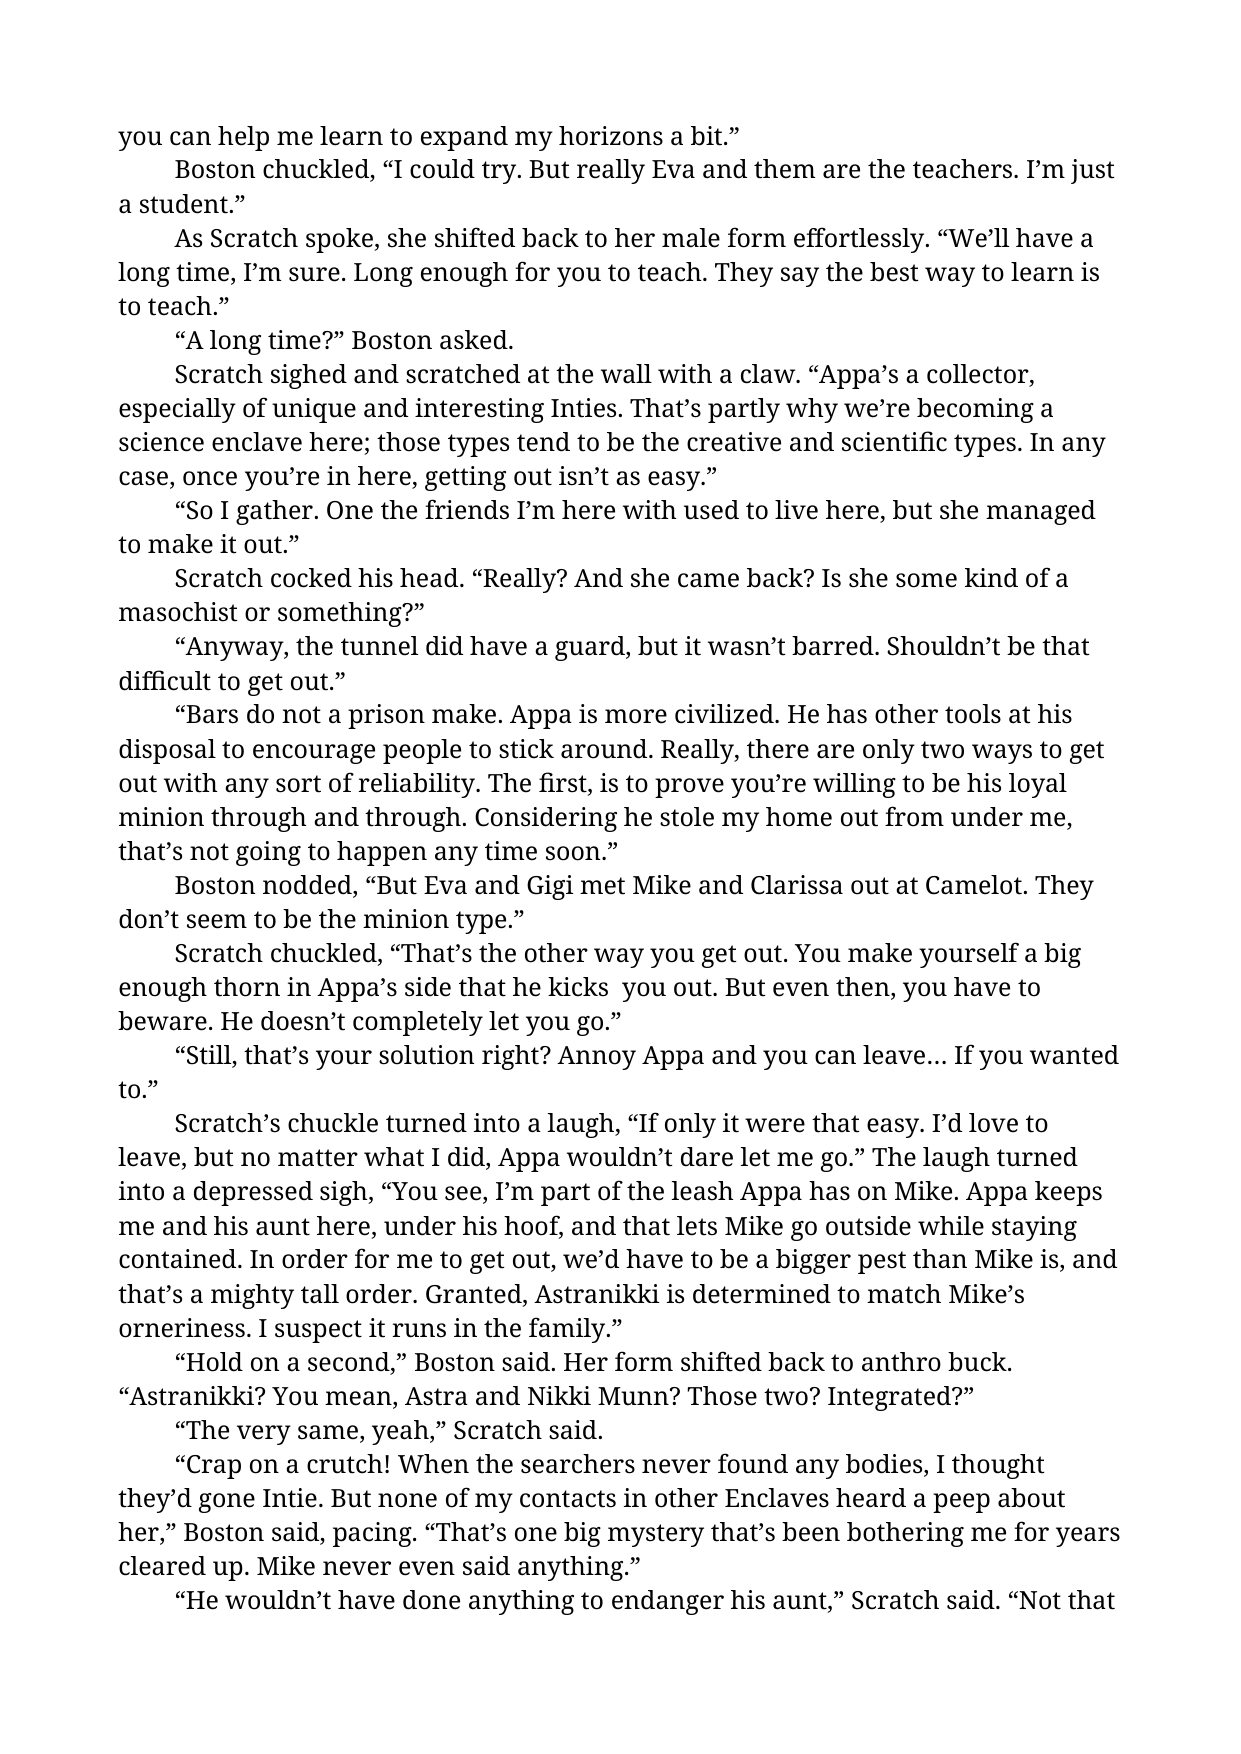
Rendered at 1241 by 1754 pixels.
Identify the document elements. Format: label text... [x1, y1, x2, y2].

text “Still, that’s your solution right? Annoy Appa and you can leave… If you wanted to.” [118, 1038, 1122, 1106]
text “Hold on a second,” Boston said. Her form shifted back to anthro buck. “Astranikki? You mean, Astra and Nikki Munn? Those two? Integrated?” [118, 1344, 1122, 1412]
text Scratch chuckled, “That’s the other way you get out. You make yourself a big enough thorn in Appa’s side that he kicks you out. But even then, you have to beware. He doesn’t completely let you go.” [118, 936, 1122, 1038]
text Scratch’s chuckle turned into a laugh, “If only it were that easy. I’d love to leave, but no matter what I did, Appa wouldn’t dare let me go.” The laugh turned into a depressed sigh, “You see, I’m part of the leash Appa has on Mike. Appa keeps me and his aunt here, under his hoof, and that lets Mike go outside while staying contained. In order for me to get out, we’d have to be a bigger pest than Mike is, and that’s a mighty tall order. Granted, Astranikki is determined to match Mike’s orneriness. I suspect it runs in the family.” [118, 1106, 1122, 1344]
text “He wouldn’t have done anything to endanger his aunt,” Scratch said. “Not that [118, 1583, 1122, 1617]
text “Crap on a crutch! When the searchers never found any bodies, I thought they’d gone Intie. But none of my contacts in other Enclaves heard a peep about her,” Boston said, pacing. “That’s one big mystery that’s been bothering me for years cleared up. Mike never even said anything.” [118, 1447, 1122, 1583]
text As Scratch spoke, she shifted back to her male form effortlessly. “We’ll have a long time, I’m sure. Long enough for you to teach. They say the best way to learn is to teach.” [118, 220, 1122, 322]
text “So I gather. One the friends I’m here with used to live here, but she managed to make it out.” [118, 493, 1122, 561]
text “A long time?” Boston asked. [118, 322, 1122, 357]
text “Bars do not a prison make. Appa is more civilized. He has other tools at his disposal to encourage people to stick around. Really, there are only two ways to get out with any sort of reliability. The first, is to prove you’re willing to be his loyal minion through and through. Considering he stole my home out from under me, that’s not going to happen any time soon.” [118, 697, 1122, 867]
text you can help me learn to expand my horizons a bit.” [118, 118, 1122, 152]
text Scratch sighed and scratched at the wall with a claw. “Appa’s a collector, especially of unique and interesting Inties. That’s partly why we’re becoming a science enclave here; those types tend to be the creative and scientific types. In any case, once you’re in here, getting out isn’t as easy.” [118, 357, 1122, 493]
text “The very same, yeah,” Scratch said. [118, 1412, 1122, 1447]
text Boston nodded, “But Eva and Gigi met Mike and Clarissa out at Camelot. They don’t seem to be the minion type.” [118, 867, 1122, 936]
text Scratch cocked his head. “Really? And she came back? Is she some kind of a masochist or something?” [118, 561, 1122, 629]
text “Anyway, the tunnel did have a guard, but it wasn’t barred. Shouldn’t be that difficult to get out.” [118, 629, 1122, 697]
text Boston chuckled, “I could try. But really Eva and them are the teachers. I’m just a student.” [118, 152, 1122, 220]
